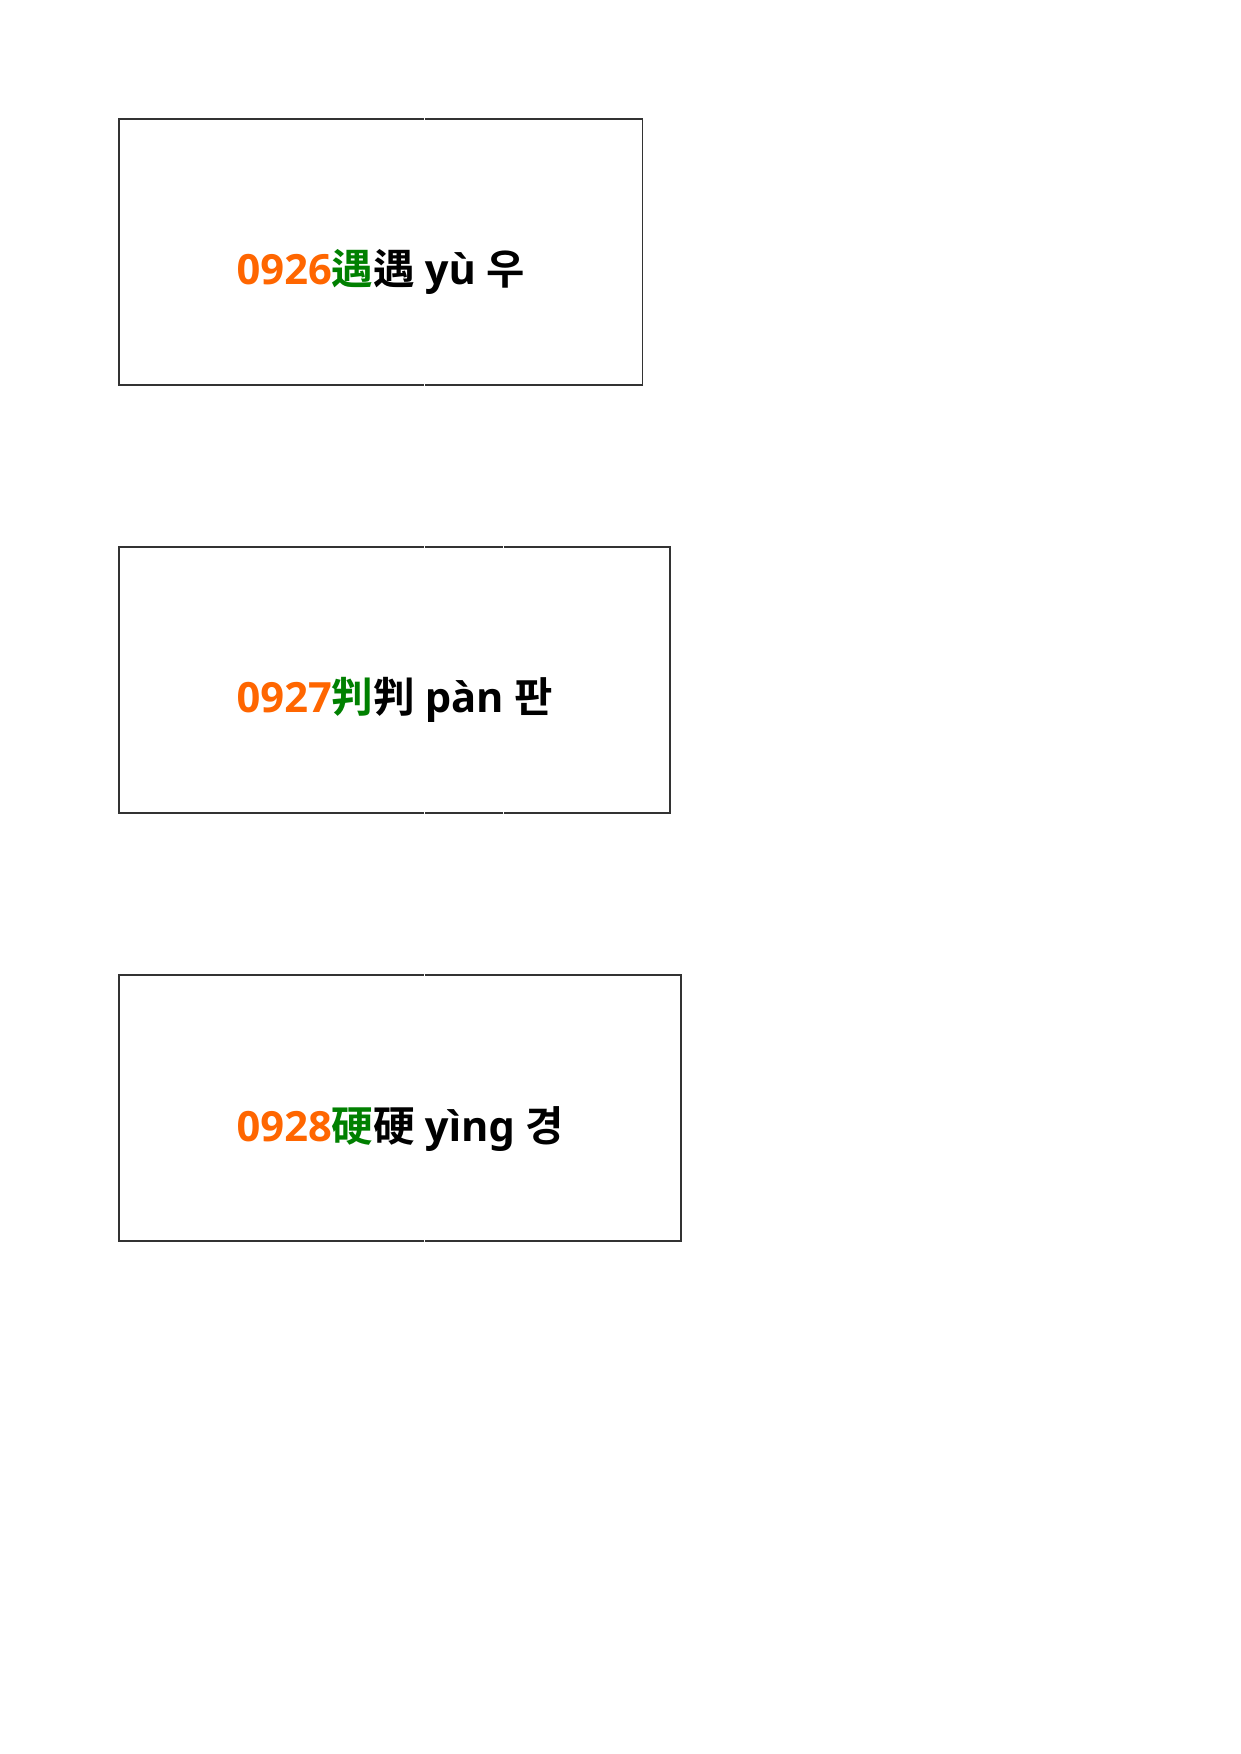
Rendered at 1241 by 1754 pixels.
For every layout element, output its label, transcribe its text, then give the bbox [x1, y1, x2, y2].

text 0928硬硬 yìng 경 [120, 975, 680, 1241]
text 0926遇遇 yù 우 [120, 119, 642, 385]
text 0927判判 pàn 판 [120, 547, 669, 813]
text [643, 118, 1122, 386]
text [682, 974, 1122, 1242]
text [671, 546, 1122, 814]
